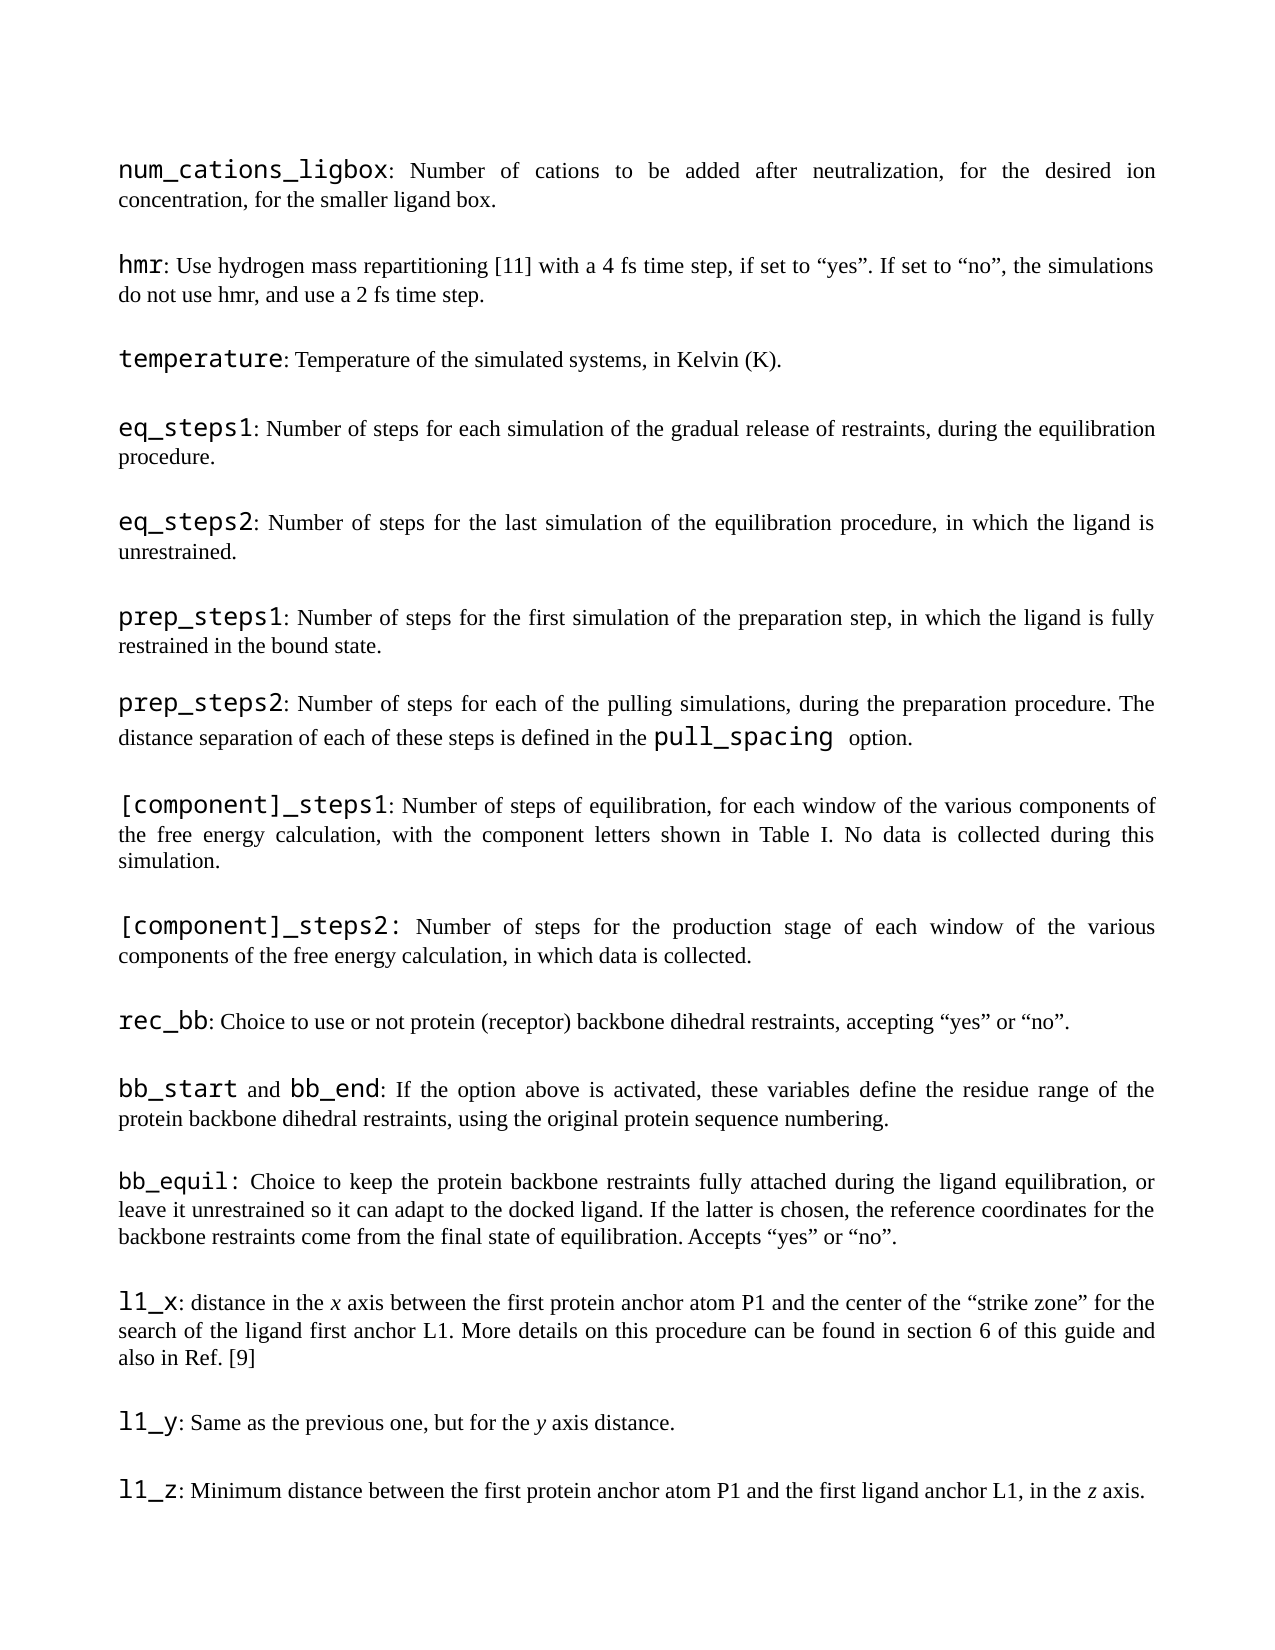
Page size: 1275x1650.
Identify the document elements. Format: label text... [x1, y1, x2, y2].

text prep_steps1: Number of steps for the first simulation of the preparation step, in which the ligand is fully restrained in the bound state. [118, 598, 1157, 659]
text l1_x: distance in the x axis between the first protein anchor atom P1 and the center of the “strike zone” for the search of the ligand first anchor L1. More details on this procedure can be found in section 6 of this guide and also in Ref. [9] [118, 1283, 1157, 1370]
text temperature: Temperature of the simulated systems, in Kelvin (K). [118, 341, 1157, 375]
text [component]_steps2: Number of steps for the production stage of each window of the various components of the free energy calculation, in which data is collected. [118, 908, 1157, 968]
text l1_z: Minimum distance between the first protein anchor atom P1 and the first ligand anchor L1, in the z axis. [118, 1472, 1157, 1506]
text eq_steps2: Number of steps for the last simulation of the equilibration procedure, in which the ligand is unrestrained. [118, 504, 1157, 564]
text l1_y: Same as the previous one, but for the y axis distance. [118, 1404, 1157, 1438]
text bb_start and bb_end: If the option above is activated, these variables define the residue range of the protein backbone dihedral restraints, using the original protein sequence numbering. [118, 1071, 1157, 1131]
text prep_steps2: Number of steps for each of the pulling simulations, during the preparation procedure. The distance separation of each of these steps is defined in the pull_spacing option. [118, 685, 1157, 753]
text hmr: Use hydrogen mass repartitioning [11] with a 4 fs time step, if set to “yes”. If set to “no”, the simulations do not use hmr, and use a 2 fs time step. [118, 247, 1157, 307]
text num_cations_ligbox: Number of cations to be added after neutralization, for the desired ion concentration, for the smaller ligand box. [118, 152, 1157, 213]
text [component]_steps1: Number of steps of equilibration, for each window of the various components of the free energy calculation, with the component letters shown in Table I. No data is collected during this simulation. [118, 787, 1157, 874]
text bb_equil: Choice to keep the protein backbone restraints fully attached during the ligand equilibration, or leave it unrestrained so it can adapt to the docked ligand. If the latter is chosen, the reference coordinates for the backbone restraints come from the final state of equilibration. Accepts “yes” or “no”. [118, 1165, 1157, 1249]
text rec_bb: Choice to use or not protein (receptor) backbone dihedral restraints, accepting “yes” or “no”. [118, 1002, 1157, 1037]
text eq_steps1: Number of steps for each simulation of the gradual release of restraints, during the equilibration procedure. [118, 409, 1157, 470]
